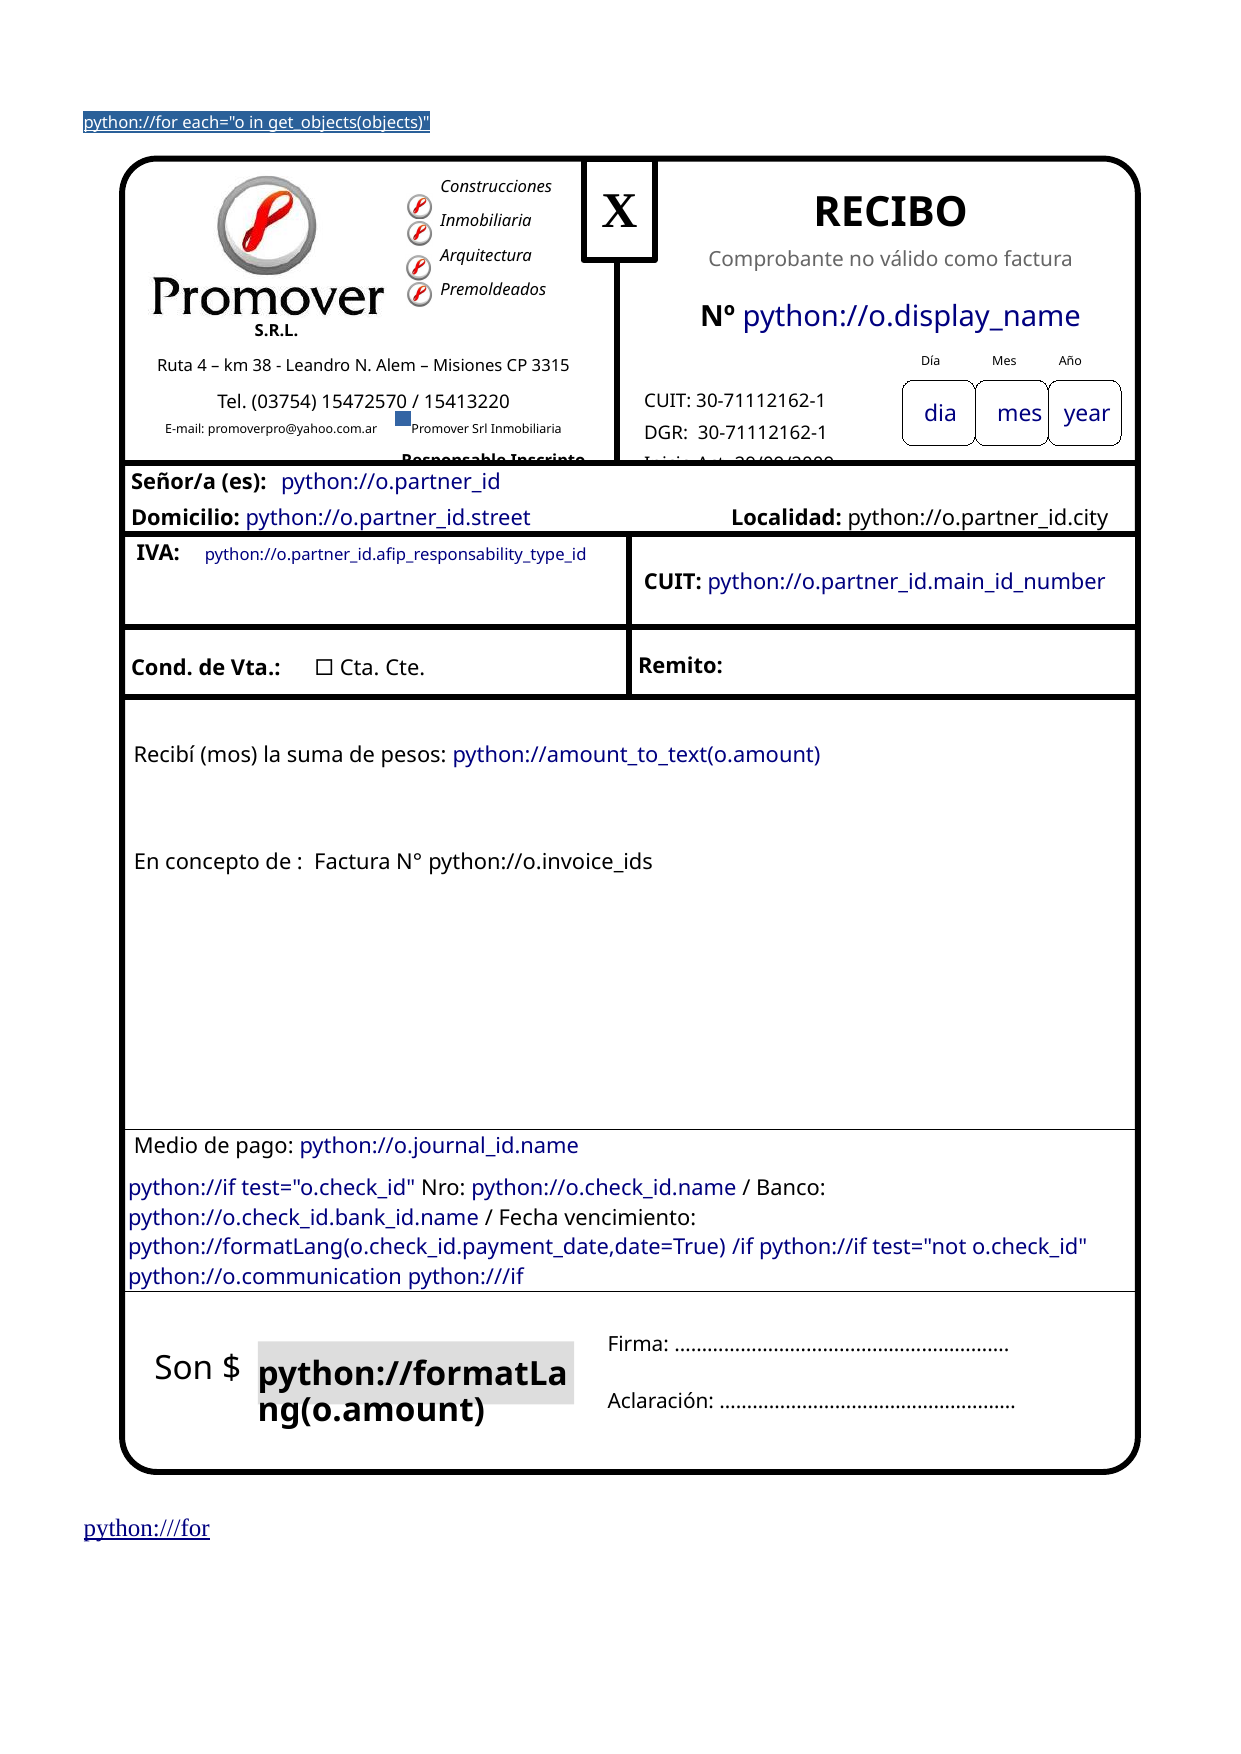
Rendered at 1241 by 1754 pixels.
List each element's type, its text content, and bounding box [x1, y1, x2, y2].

picture [405, 254, 433, 308]
text python://for each="o in get_objects(objects)" [83, 111, 1151, 133]
picture [406, 193, 433, 247]
picture [147, 170, 387, 319]
text python:///for [83, 1513, 1151, 1542]
